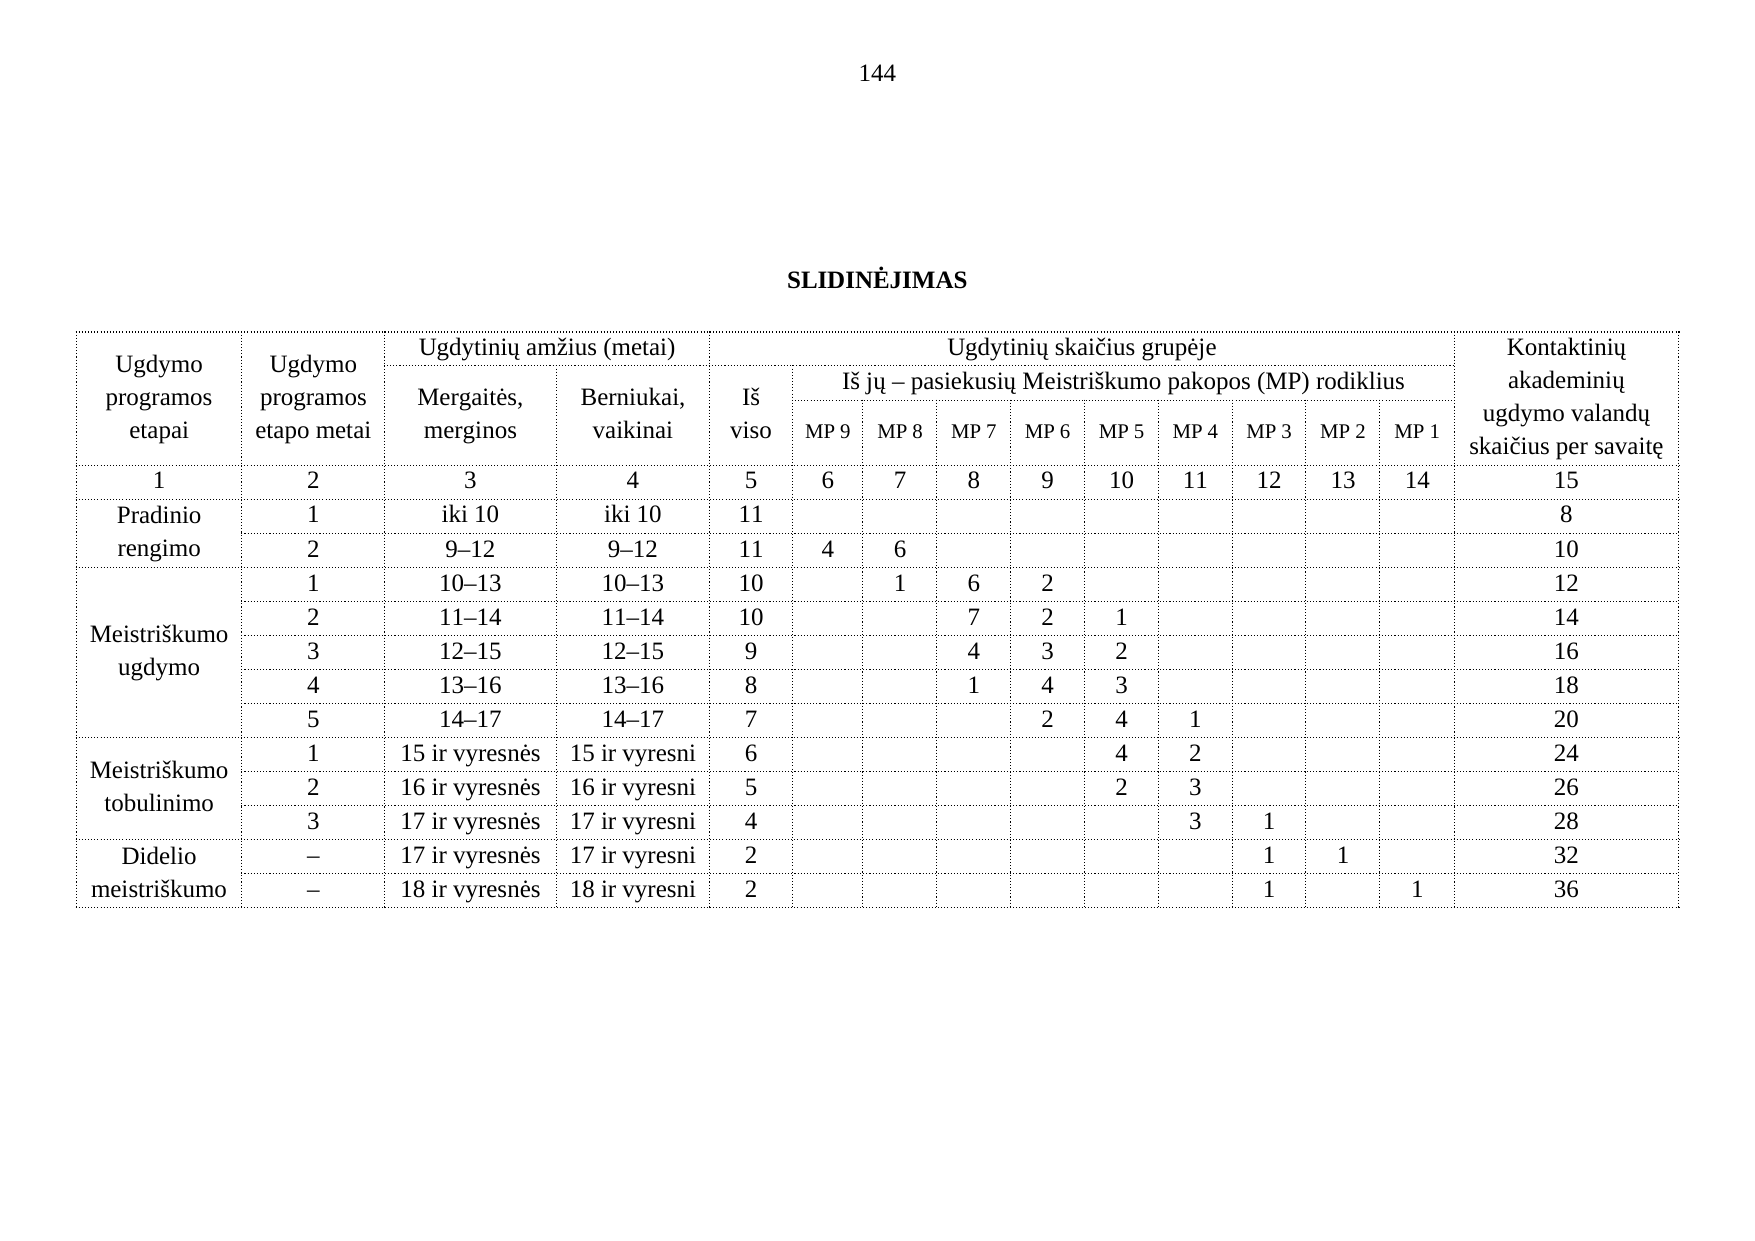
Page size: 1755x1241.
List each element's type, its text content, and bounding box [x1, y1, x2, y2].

table_cell 13–16 [556, 669, 709, 703]
table_cell 12–15 [384, 635, 556, 669]
table_cell 1 [863, 567, 937, 601]
table_cell 1 [1232, 805, 1306, 839]
table_cell 2 [242, 533, 384, 567]
table_cell 20 [1454, 703, 1678, 737]
table_cell [1232, 601, 1306, 635]
table_cell Iš jų – pasiekusių Meistriškumo pakopos (MP) rodiklius [792, 365, 1454, 399]
table_cell [1232, 567, 1306, 601]
table_cell 5 [709, 771, 792, 805]
table_cell 10 [709, 601, 792, 635]
table_cell 3 [1084, 669, 1158, 703]
table_cell [863, 873, 937, 907]
table_cell 1 [1158, 703, 1232, 737]
table_cell 17 ir vyresni [556, 839, 709, 873]
table_cell 1 [1306, 839, 1380, 873]
table_cell [792, 805, 863, 839]
table_cell 2 [242, 601, 384, 635]
table_cell 12 [1454, 567, 1678, 601]
table_cell [1011, 499, 1084, 533]
table_cell 11–14 [384, 601, 556, 635]
table_cell 24 [1454, 737, 1678, 771]
table_cell 14–17 [384, 703, 556, 737]
table_cell 12–15 [556, 635, 709, 669]
table_cell [863, 601, 937, 635]
table_cell 10 [1454, 533, 1678, 567]
table_cell [863, 635, 937, 669]
table_header Ugdymo programos etapo metai [242, 331, 384, 464]
table_cell 12 [1232, 465, 1306, 498]
table_cell 10–13 [556, 567, 709, 601]
table_cell [1306, 771, 1380, 805]
table_cell 2 [1084, 635, 1158, 669]
table_cell MP 4 [1158, 400, 1232, 464]
table_cell Iš viso [709, 365, 792, 464]
table_cell 3 [1011, 635, 1084, 669]
table_cell [792, 601, 863, 635]
table_cell [1084, 533, 1158, 567]
text slidinėjimas [118, 265, 1636, 294]
table_cell 15 ir vyresnės [384, 737, 556, 771]
table_cell [1232, 771, 1306, 805]
table_cell 3 [384, 465, 556, 498]
table_cell 6 [792, 465, 863, 498]
table_cell [1011, 839, 1084, 873]
table_cell MP 1 [1380, 400, 1454, 464]
table_cell [792, 873, 863, 907]
table_cell [937, 737, 1011, 771]
table_cell 2 [709, 873, 792, 907]
table_cell [1158, 873, 1232, 907]
table_cell 2 [1011, 567, 1084, 601]
table_cell [1306, 533, 1380, 567]
table_cell 4 [937, 635, 1011, 669]
table_cell 2 [1011, 703, 1084, 737]
table_cell Pradinio rengimo [76, 499, 242, 567]
table_cell 11 [709, 499, 792, 533]
table_cell [1011, 771, 1084, 805]
table_cell 4 [709, 805, 792, 839]
table_cell MP 8 [863, 400, 937, 464]
table_cell 4 [792, 533, 863, 567]
table_cell 28 [1454, 805, 1678, 839]
table_cell [792, 771, 863, 805]
table_cell [937, 873, 1011, 907]
table_cell 14 [1380, 465, 1454, 498]
table_cell Mergaitės, merginos [384, 365, 556, 464]
table_cell 2 [709, 839, 792, 873]
table_cell 7 [863, 465, 937, 498]
table_cell 2 [1011, 601, 1084, 635]
table_cell [1380, 805, 1454, 839]
table_cell 2 [1084, 771, 1158, 805]
table_cell [1084, 499, 1158, 533]
table_cell 10 [1084, 465, 1158, 498]
table_cell [792, 839, 863, 873]
table_cell [1380, 737, 1454, 771]
table_cell 2 [1158, 737, 1232, 771]
table_cell [1011, 805, 1084, 839]
table_cell [1380, 533, 1454, 567]
table_cell 18 [1454, 669, 1678, 703]
table_cell 14 [1454, 601, 1678, 635]
table_cell Berniukai, vaikinai [556, 365, 709, 464]
table_cell 18 ir vyresnės [384, 873, 556, 907]
table_cell [1306, 567, 1380, 601]
table_cell 26 [1454, 771, 1678, 805]
table_cell [863, 499, 937, 533]
table_cell 10 [709, 567, 792, 601]
table_cell [1306, 737, 1380, 771]
table_cell 3 [242, 635, 384, 669]
table_cell [792, 499, 863, 533]
table_cell MP 3 [1232, 400, 1306, 464]
table_cell 11 [709, 533, 792, 567]
table_cell [792, 635, 863, 669]
table_cell 11–14 [556, 601, 709, 635]
table_cell 16 ir vyresnės [384, 771, 556, 805]
table_cell [863, 839, 937, 873]
table_header Kontaktinių akademinių ugdymo valandų skaičius per savaitę [1454, 331, 1678, 464]
table_cell [1232, 669, 1306, 703]
table_cell [1306, 873, 1380, 907]
table_cell [1306, 669, 1380, 703]
table_cell 1 [242, 737, 384, 771]
table_cell 17 ir vyresni [556, 805, 709, 839]
table_cell [1158, 669, 1232, 703]
table_header Ugdytinių amžius (metai) [384, 331, 709, 365]
table_cell 1 [1380, 873, 1454, 907]
table_cell [1158, 601, 1232, 635]
table_cell [863, 703, 937, 737]
table_cell [792, 737, 863, 771]
table_cell [792, 703, 863, 737]
table_cell 4 [242, 669, 384, 703]
table_cell 7 [709, 703, 792, 737]
table_cell 8 [937, 465, 1011, 498]
table_cell 2 [242, 465, 384, 498]
table_header Ugdytinių skaičius grupėje [709, 331, 1454, 365]
table_cell [1232, 635, 1306, 669]
table_header Ugdymo programos etapai [76, 331, 242, 464]
table_cell [1306, 805, 1380, 839]
table_cell MP 9 [792, 400, 863, 464]
table_cell [863, 737, 937, 771]
table_cell [1232, 703, 1306, 737]
table_cell [937, 839, 1011, 873]
table_cell 14–17 [556, 703, 709, 737]
table_cell 4 [1084, 703, 1158, 737]
table_cell 3 [242, 805, 384, 839]
table_cell 9 [1011, 465, 1084, 498]
table_cell [1011, 873, 1084, 907]
table_cell [863, 669, 937, 703]
table_cell 7 [937, 601, 1011, 635]
table_cell 8 [709, 669, 792, 703]
table_cell [1380, 499, 1454, 533]
table_cell [863, 805, 937, 839]
table_cell iki 10 [556, 499, 709, 533]
table_cell MP 6 [1011, 400, 1084, 464]
table_cell 1 [1084, 601, 1158, 635]
table_cell 3 [1158, 805, 1232, 839]
table_cell [1084, 873, 1158, 907]
table_cell MP 7 [937, 400, 1011, 464]
table_cell [1158, 635, 1232, 669]
table_cell [1306, 703, 1380, 737]
table_cell [1158, 567, 1232, 601]
table_cell [1380, 601, 1454, 635]
table_cell Meistriškumo ugdymo [76, 567, 242, 737]
table_cell 6 [863, 533, 937, 567]
table_cell iki 10 [384, 499, 556, 533]
table_cell MP 5 [1084, 400, 1158, 464]
table_cell [937, 533, 1011, 567]
table_cell [1380, 771, 1454, 805]
table_cell 11 [1158, 465, 1232, 498]
table_cell 6 [937, 567, 1011, 601]
table_cell 4 [1084, 737, 1158, 771]
table_cell [792, 567, 863, 601]
table_cell [1084, 567, 1158, 601]
table_cell 9–12 [556, 533, 709, 567]
table_cell 9–12 [384, 533, 556, 567]
table_cell [792, 669, 863, 703]
table_cell 15 [1454, 465, 1678, 498]
table_cell [937, 771, 1011, 805]
table_cell – [242, 873, 384, 907]
table_cell 13 [1306, 465, 1380, 498]
table_cell [1306, 601, 1380, 635]
table_cell [863, 771, 937, 805]
table_cell 18 ir vyresni [556, 873, 709, 907]
table_cell 1 [1232, 839, 1306, 873]
table_cell 13–16 [384, 669, 556, 703]
table_cell 3 [1158, 771, 1232, 805]
table_cell [1380, 669, 1454, 703]
table_cell 36 [1454, 873, 1678, 907]
table_cell 1 [242, 567, 384, 601]
table_cell MP 2 [1306, 400, 1380, 464]
table_cell 17 ir vyresnės [384, 805, 556, 839]
table_cell [937, 499, 1011, 533]
table_cell 8 [1454, 499, 1678, 533]
table_cell Didelio meistriškumo [76, 839, 242, 907]
table_cell 16 [1454, 635, 1678, 669]
table_cell Meistriškumo tobulinimo [76, 737, 242, 839]
table_cell 4 [556, 465, 709, 498]
table_cell 5 [709, 465, 792, 498]
table_cell [1380, 703, 1454, 737]
table_cell [1158, 499, 1232, 533]
table_cell 32 [1454, 839, 1678, 873]
table_cell 1 [242, 499, 384, 533]
table_cell 1 [1232, 873, 1306, 907]
table_cell 1 [76, 465, 242, 498]
table_cell 6 [709, 737, 792, 771]
table_cell [1084, 805, 1158, 839]
table_cell 4 [1011, 669, 1084, 703]
table_cell – [242, 839, 384, 873]
table_cell 2 [242, 771, 384, 805]
table_cell [1232, 533, 1306, 567]
table_cell [1158, 839, 1232, 873]
table_cell [1380, 839, 1454, 873]
table_cell [1306, 499, 1380, 533]
table_cell [1380, 635, 1454, 669]
table_cell [1011, 737, 1084, 771]
table_cell [1306, 635, 1380, 669]
table_cell [937, 703, 1011, 737]
table_cell [1011, 533, 1084, 567]
table_cell 15 ir vyresni [556, 737, 709, 771]
table_cell [1084, 839, 1158, 873]
table_cell [1232, 499, 1306, 533]
table_cell 1 [937, 669, 1011, 703]
table_cell [1158, 533, 1232, 567]
table_cell 17 ir vyresnės [384, 839, 556, 873]
table_cell [937, 805, 1011, 839]
table_cell [1380, 567, 1454, 601]
table_cell 16 ir vyresni [556, 771, 709, 805]
table_cell [1232, 737, 1306, 771]
table_cell 5 [242, 703, 384, 737]
table_cell 10–13 [384, 567, 556, 601]
table_cell 9 [709, 635, 792, 669]
